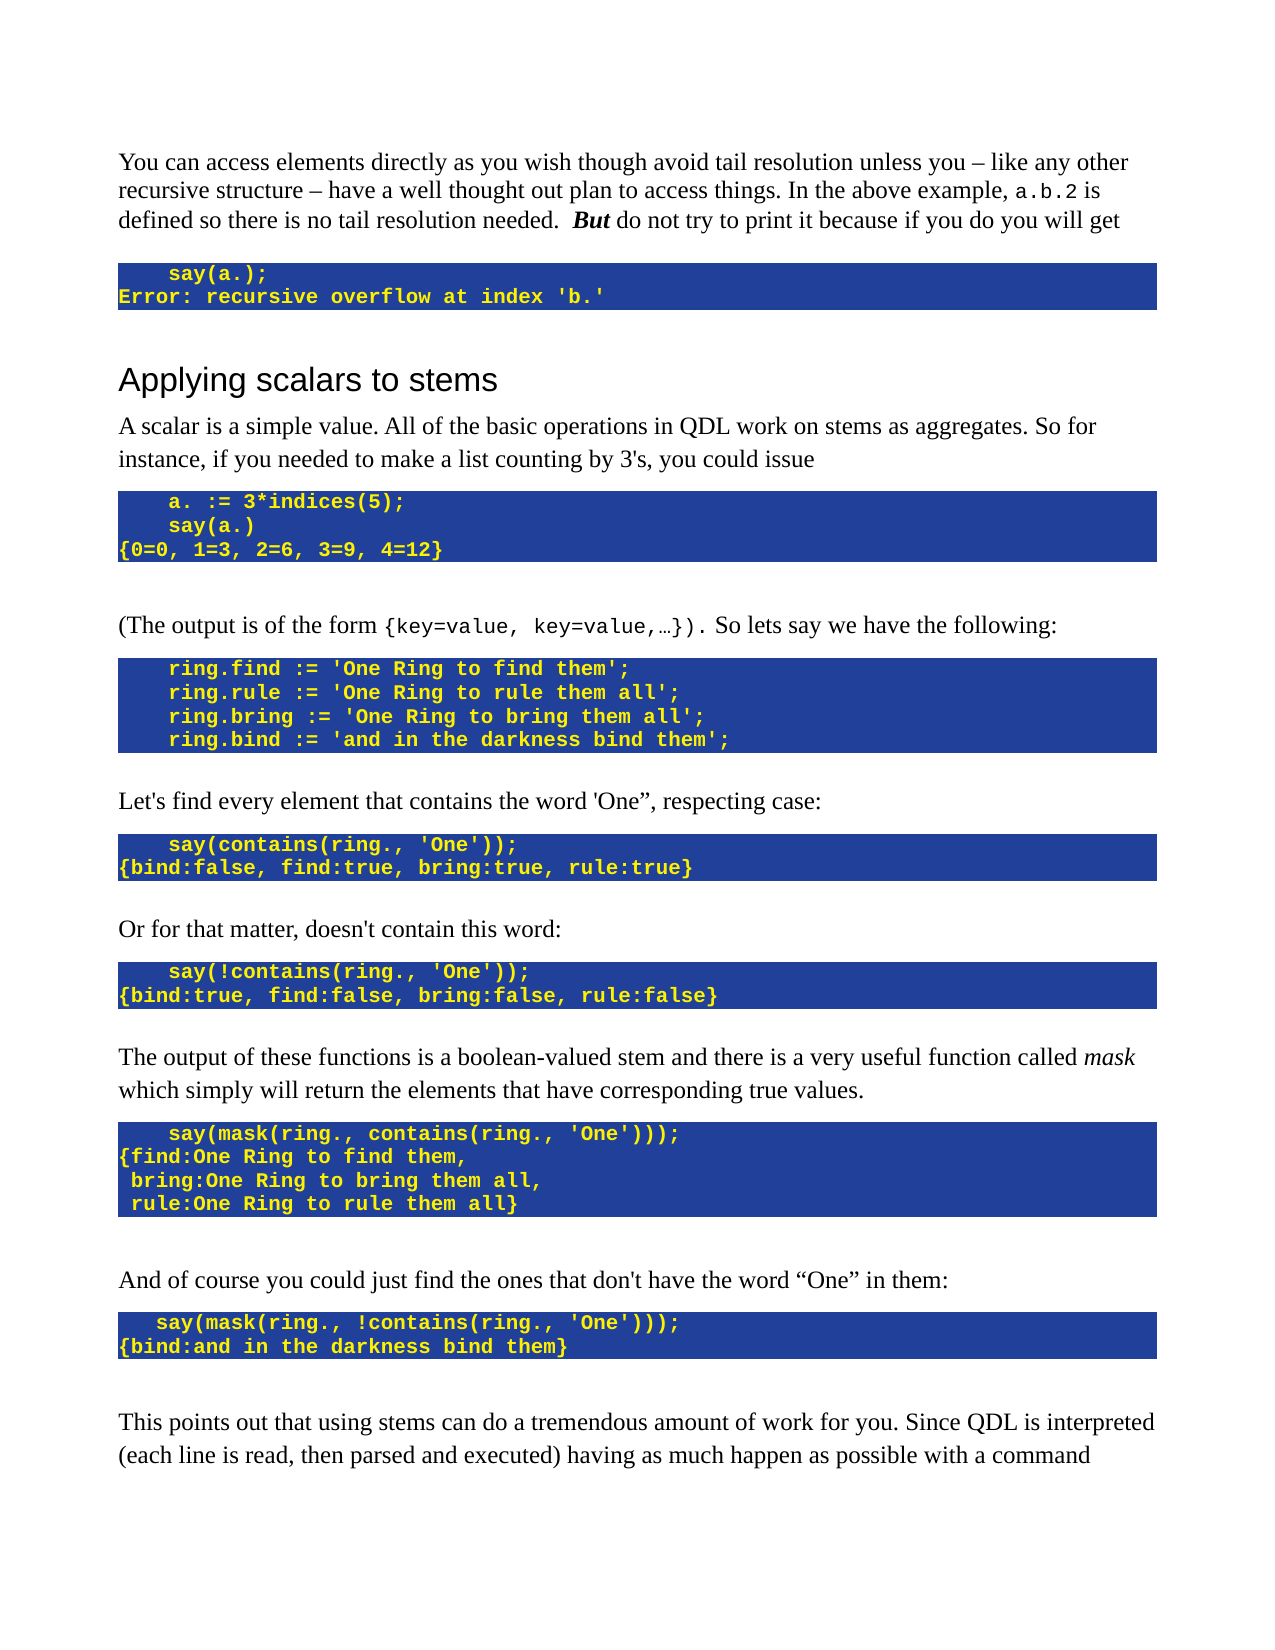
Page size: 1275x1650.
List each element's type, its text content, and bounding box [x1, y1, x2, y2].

text a. := 3*indices(5); [118, 491, 1157, 515]
text {0=0, 1=3, 2=6, 3=9, 4=12} [118, 539, 1157, 562]
text ring.find := 'One Ring to find them'; [118, 658, 1157, 682]
text rule:One Ring to rule them all} [118, 1193, 1157, 1217]
text {bind:and in the darkness bind them} [118, 1336, 1157, 1359]
text The output of these functions is a boolean-valued stem and there is a very useful function called mask which simply will return the elements that have corresponding true values. [118, 1009, 1157, 1104]
text A scalar is a simple value. All of the basic operations in QDL work on stems as aggregates. So for instance, if you needed to make a list counting by 3's, you could issue [118, 411, 1157, 472]
subtitle Applying scalars to stems [118, 359, 1157, 398]
text This points out that using stems can do a tremendous amount of work for you. Since QDL is interpreted (each line is read, then parsed and executed) having as much happen as possible with a command [118, 1407, 1157, 1469]
text ring.bring := 'One Ring to bring them all'; [118, 706, 1157, 729]
text ring.rule := 'One Ring to rule them all'; [118, 682, 1157, 706]
text say(mask(ring., !contains(ring., 'One'))); [118, 1312, 1157, 1336]
text Error: recursive overflow at index 'b.' [118, 286, 1157, 310]
text say(a.) [118, 515, 1157, 539]
text Or for that matter, doesn't contain this word: [118, 881, 1157, 943]
text {find:One Ring to find them, [118, 1146, 1157, 1170]
text ring.bind := 'and in the darkness bind them'; [118, 729, 1157, 753]
text say(a.); [118, 263, 1157, 286]
text (The output is of the form {key=value, key=value,…}). So lets say we have the following: [118, 610, 1157, 639]
text You can access elements directly as you wish though avoid tail resolution unless you – like any other recursive structure – have a well thought out plan to access things. In the above example, a.b.2 is defined so there is no tail resolution needed. But do not try to print it because if you do you will get [118, 147, 1157, 263]
text bring:One Ring to bring them all, [118, 1170, 1157, 1193]
text {bind:true, find:false, bring:false, rule:false} [118, 985, 1157, 1009]
text Let's find every element that contains the word 'One”, respecting case: [118, 753, 1157, 815]
text {bind:false, find:true, bring:true, rule:true} [118, 857, 1157, 881]
text say(mask(ring., contains(ring., 'One'))); [118, 1122, 1157, 1146]
text And of course you could just find the ones that don't have the word “One” in them: [118, 1265, 1157, 1293]
text say(contains(ring., 'One')); [118, 834, 1157, 857]
text say(!contains(ring., 'One')); [118, 962, 1157, 985]
